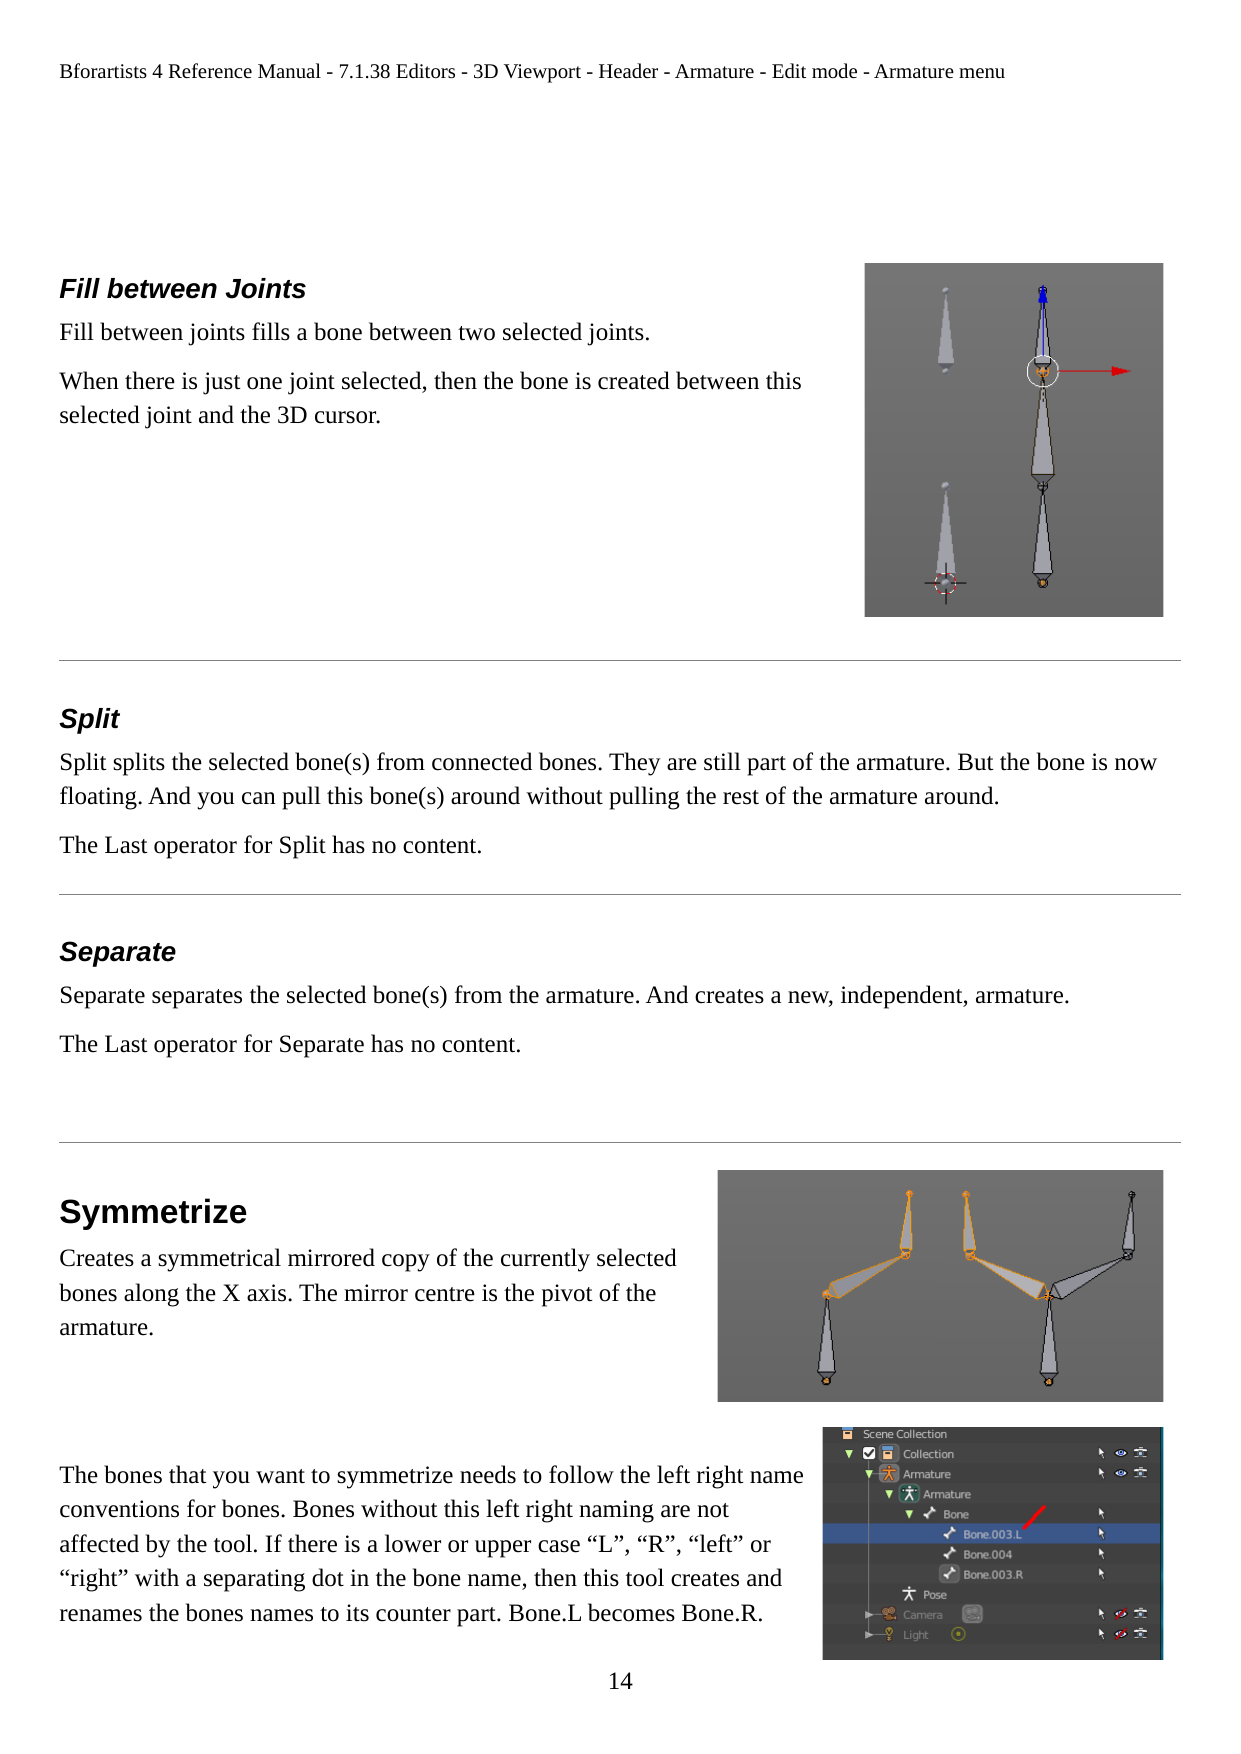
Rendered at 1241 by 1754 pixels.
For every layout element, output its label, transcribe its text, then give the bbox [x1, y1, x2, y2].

text The bones that you want to symmetrize needs to follow the left right name conventions for bones. Bones without this left right naming are not affected by the tool. If there is a lower or upper case “L”, “R”, “left” or “right” with a separating dot in the bone name, then this tool creates and renames the bones names to its counter part. Bone.L becomes Bone.R. [59, 1460, 822, 1626]
subtitle Symmetrize [59, 1192, 717, 1231]
text The Last operator for Split has no content. [59, 830, 1181, 859]
text Creates a symmetrical mirrored copy of the currently selected bones along the X axis. The mirror centre is the pivot of the armature. [59, 1243, 717, 1341]
text Separate separates the selected bone(s) from the armature. And creates a new, independent, armature. [59, 980, 1181, 1009]
subtitle [1164, 1192, 1181, 1231]
subtitle Split [59, 702, 1181, 734]
picture [717, 1170, 1164, 1402]
picture [822, 1427, 1164, 1660]
subtitle [1164, 272, 1181, 304]
subtitle Fill between Joints [59, 272, 864, 304]
subtitle Separate [59, 936, 1181, 968]
text Split splits the selected bone(s) from connected bones. They are still part of the armature. But the bone is now floating. And you can pull this bone(s) around without pulling the rest of the armature around. [59, 747, 1181, 810]
text Fill between joints fills a bone between two selected joints. [59, 317, 864, 345]
text When there is just one joint selected, then the bone is created between this selected joint and the 3D cursor. [59, 366, 864, 429]
picture [864, 263, 1164, 617]
text The Last operator for Separate has no content. [59, 1029, 1181, 1058]
